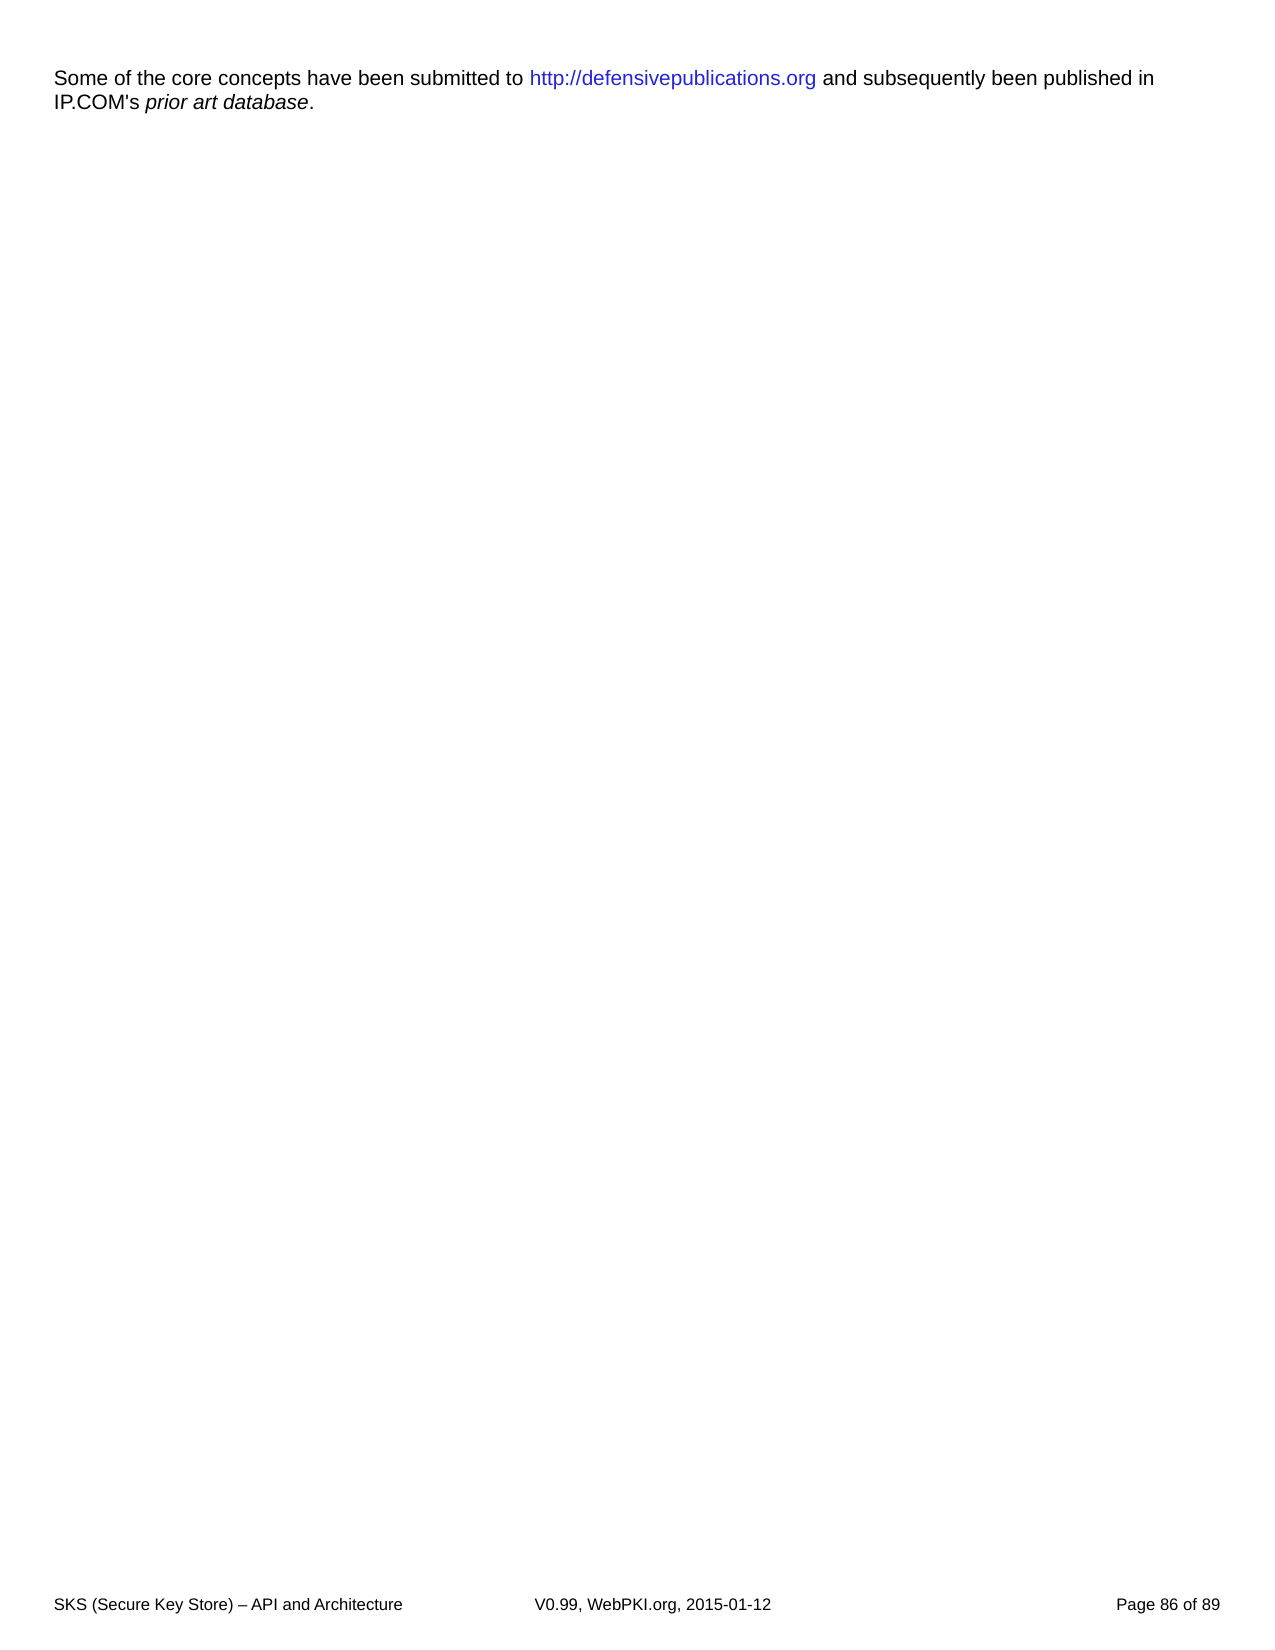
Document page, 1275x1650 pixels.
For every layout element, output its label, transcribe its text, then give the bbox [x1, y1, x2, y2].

text Some of the core concepts have been submitted to http://defensivepublications.org and subsequently been published in IP.COM's prior art database. [54, 66, 1221, 114]
